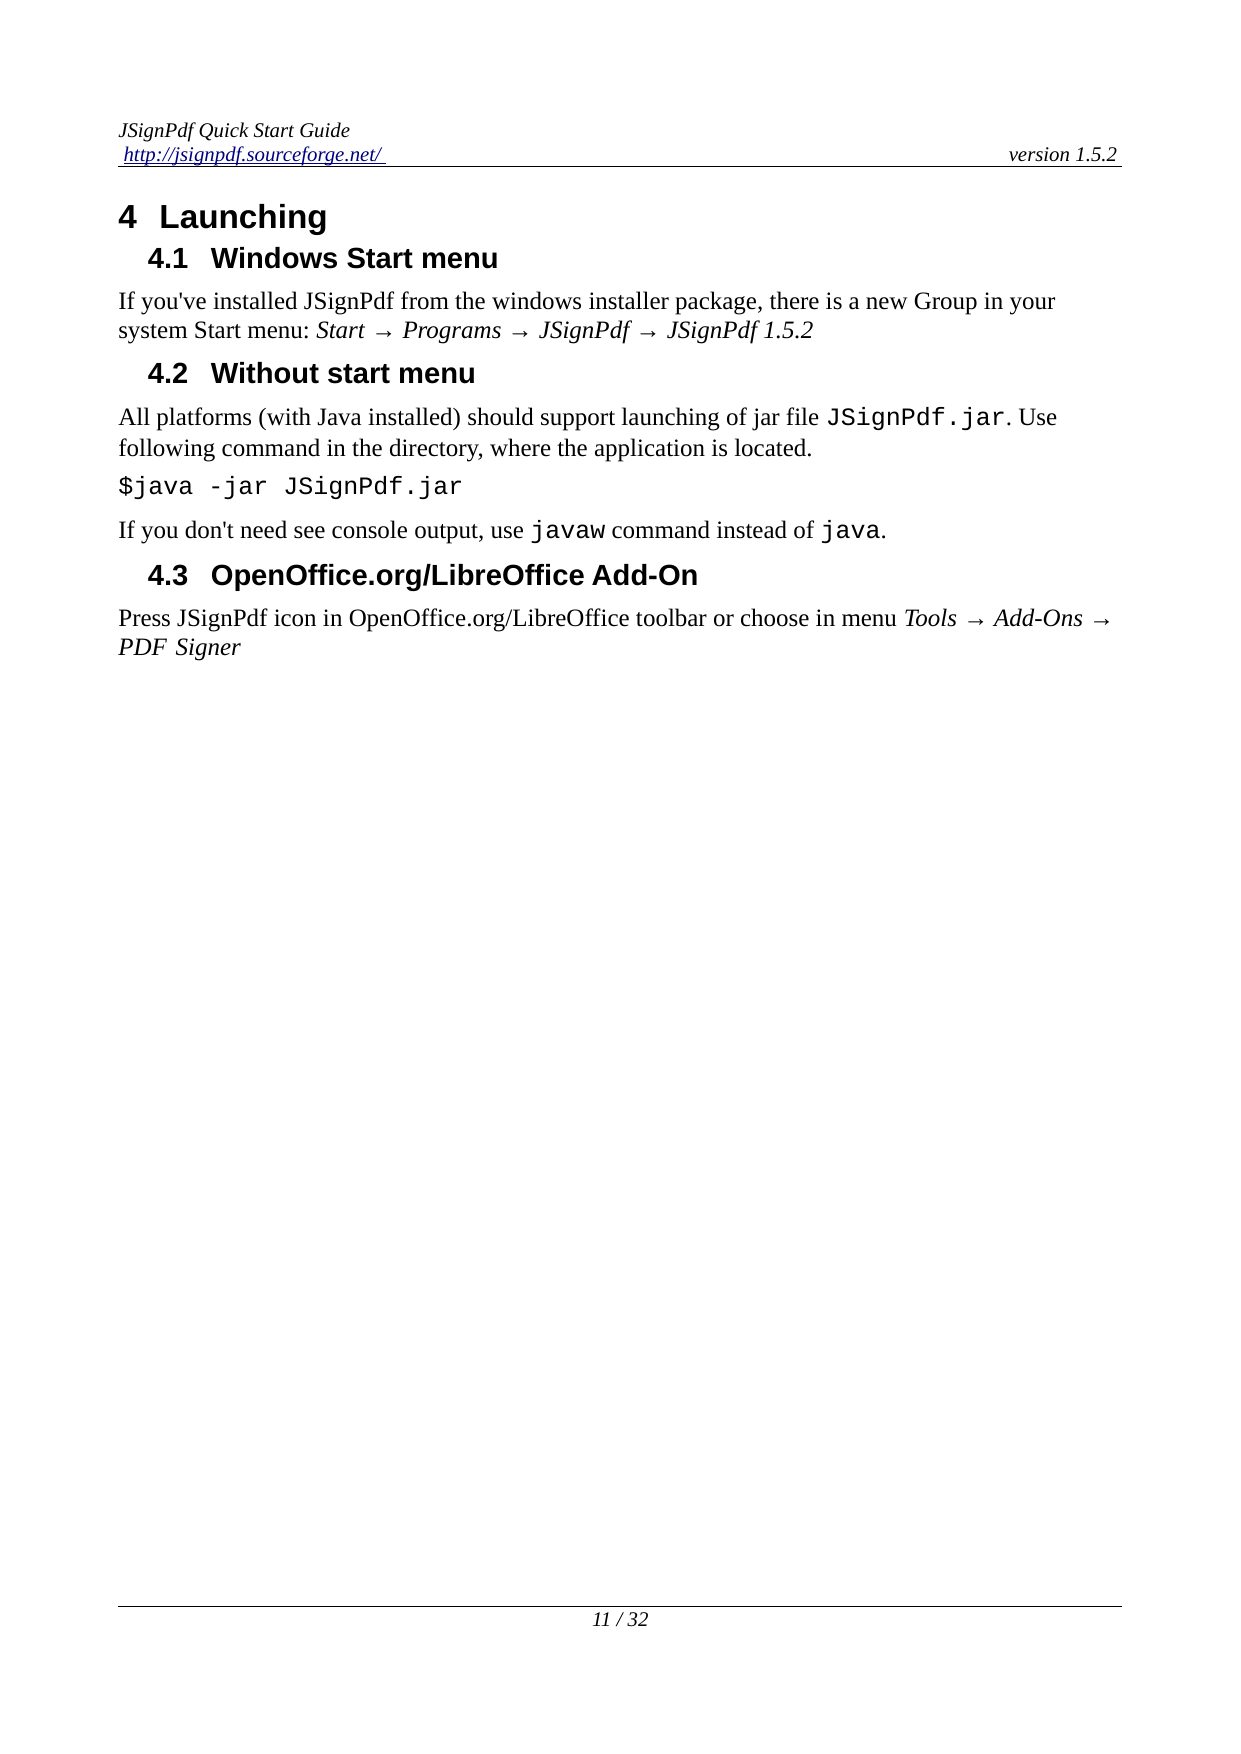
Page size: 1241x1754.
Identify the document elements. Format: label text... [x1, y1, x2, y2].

subtitle Windows Start menu [148, 241, 1116, 275]
text If you've installed JSignPdf from the windows installer package, there is a new Group in your system Start menu: Start → Programs → JSignPdf → JSignPdf 1.5.2 [118, 286, 1122, 344]
text $java -jar JSignPdf.jar [118, 474, 1122, 502]
subtitle Launching [118, 197, 1122, 235]
text Press JSignPdf icon in OpenOffice.org/LibreOffice toolbar or choose in menu Tools → Add-Ons → PDF Signer [118, 603, 1122, 661]
subtitle OpenOffice.org/LibreOffice Add-On [148, 558, 1116, 592]
text If you don't need see console output, use javaw command instead of java. [118, 515, 1122, 546]
text All platforms (with Java installed) should support launching of jar file JSignPdf.jar. Use following command in the directory, where the application is located. [118, 402, 1122, 461]
subtitle Without start menu [148, 356, 1116, 390]
